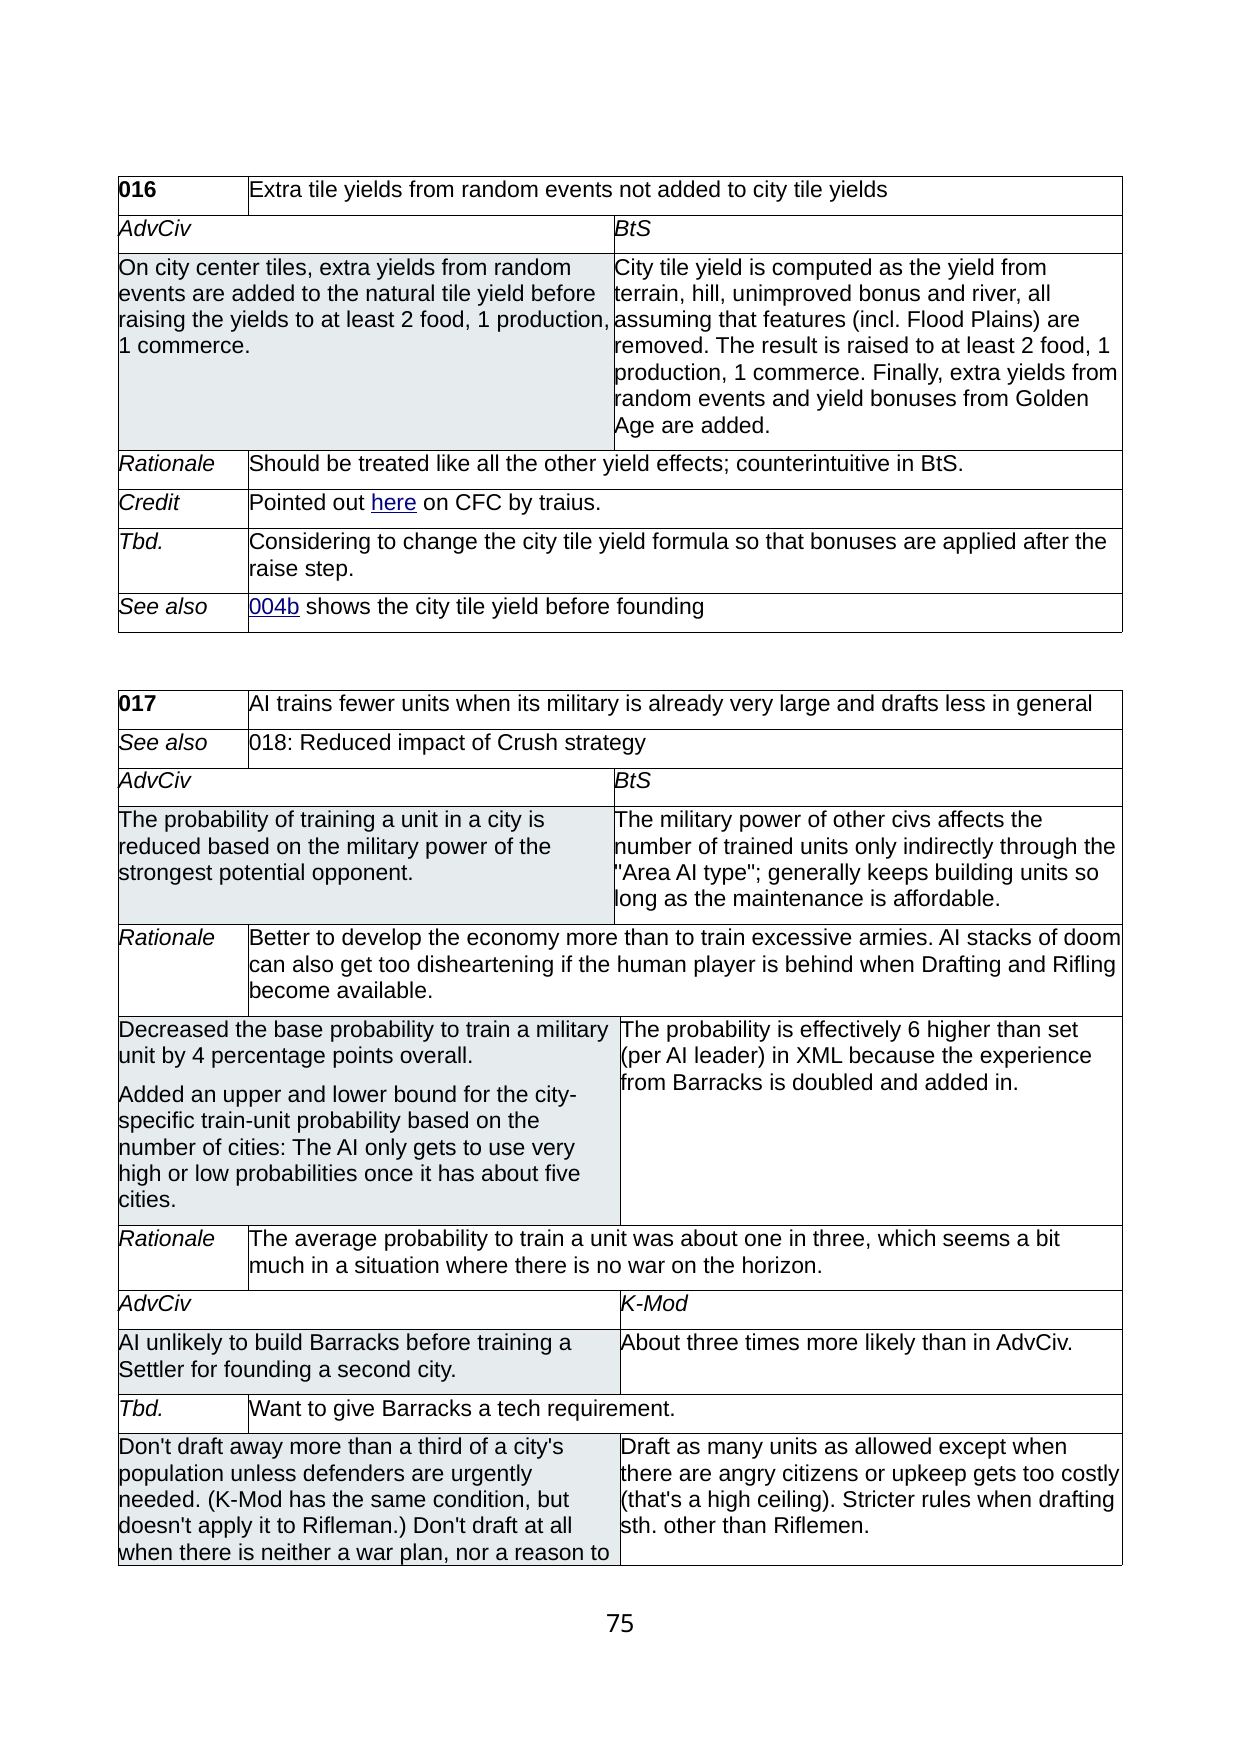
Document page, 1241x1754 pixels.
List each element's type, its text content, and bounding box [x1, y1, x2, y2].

table_cell AdvCiv [119, 216, 614, 253]
table_cell BtS [615, 216, 1122, 253]
table_cell Pointed out here on CFC by traius. [249, 490, 1122, 528]
table_cell K-Mod [621, 1291, 1122, 1329]
table_cell Considering to change the city tile yield formula so that bonuses are applied after the raise step. [249, 529, 1122, 593]
table_cell AI unlikely to build Barracks before training a Settler for founding a second city. [119, 1330, 620, 1394]
table_cell 018: Reduced impact of Crush strategy [249, 730, 1122, 767]
table_header Extra tile yields from random events not added to city tile yields [249, 177, 1122, 214]
table_cell Draft as many units as allowed except when there are angry citizens or upkeep gets too costly (that's a high ceiling). Stricter rules when drafting sth. other than Riflemen. [621, 1434, 1122, 1565]
table_cell BtS [615, 769, 1122, 806]
table_cell AdvCiv [119, 1291, 620, 1329]
table_header 016 [119, 177, 248, 214]
table_cell About three times more likely than in AdvCiv. [621, 1330, 1122, 1394]
table_cell Want to give Barracks a tech requirement. [249, 1395, 1122, 1433]
table_cell Tbd. [119, 1395, 248, 1433]
table_cell See also [119, 730, 248, 767]
table_cell AdvCiv [119, 769, 614, 806]
table_cell Don't draft away more than a third of a city's population unless defenders are urgently needed. (K-Mod has the same condition, but doesn't apply it to Rifleman.) Don't draft at all when there is neither a war plan, nor a reason to [119, 1434, 620, 1565]
table_cell The average probability to train a unit was about one in three, which seems a bit much in a situation where there is no war on the horizon. [249, 1226, 1122, 1290]
table_cell Tbd. [119, 529, 248, 593]
table_cell The military power of other civs affects the number of trained units only indirectly through the "Area AI type"; generally keeps building units so long as the maintenance is affordable. [615, 807, 1122, 924]
table_cell Rationale [119, 1226, 248, 1290]
table_cell City tile yield is computed as the yield from terrain, hill, unimproved bonus and river, all assuming that features (incl. Flood Plains) are removed. The result is raised to at least 2 food, 1 production, 1 commerce. Finally, extra yields from random events and yield bonuses from Golden Age are added. [615, 254, 1122, 450]
table_cell The probability is effectively 6 higher than set (per AI leader) in XML because the experience from Barracks is doubled and added in. [621, 1017, 1122, 1225]
table_cell Should be treated like all the other yield effects; counterintuitive in BtS. [249, 451, 1122, 489]
table_cell Better to develop the economy more than to train excessive armies. AI stacks of doom can also get too disheartening if the human player is behind when Drafting and Rifling become available. [249, 925, 1122, 1016]
table_cell Rationale [119, 925, 248, 1016]
table_header AI trains fewer units when its military is already very large and drafts less in general [249, 691, 1122, 728]
table_header 017 [119, 691, 248, 728]
table_cell Rationale [119, 451, 248, 489]
table_cell See also [119, 594, 248, 632]
table_cell The probability of training a unit in a city is reduced based on the military power of the strongest potential opponent. [119, 807, 614, 924]
table_cell Decreased the base probability to train a military unit by 4 percentage points overall. Added an upper and lower bound for the city-specific train-unit probability based on the number of cities: The AI only gets to use very high or low probabilities once it has about five cities. [119, 1017, 620, 1225]
table_cell Credit [119, 490, 248, 528]
table_cell 004b shows the city tile yield before founding [249, 594, 1122, 632]
table_cell On city center tiles, extra yields from random events are added to the natural tile yield before raising the yields to at least 2 food, 1 production, 1 commerce. [119, 254, 614, 450]
